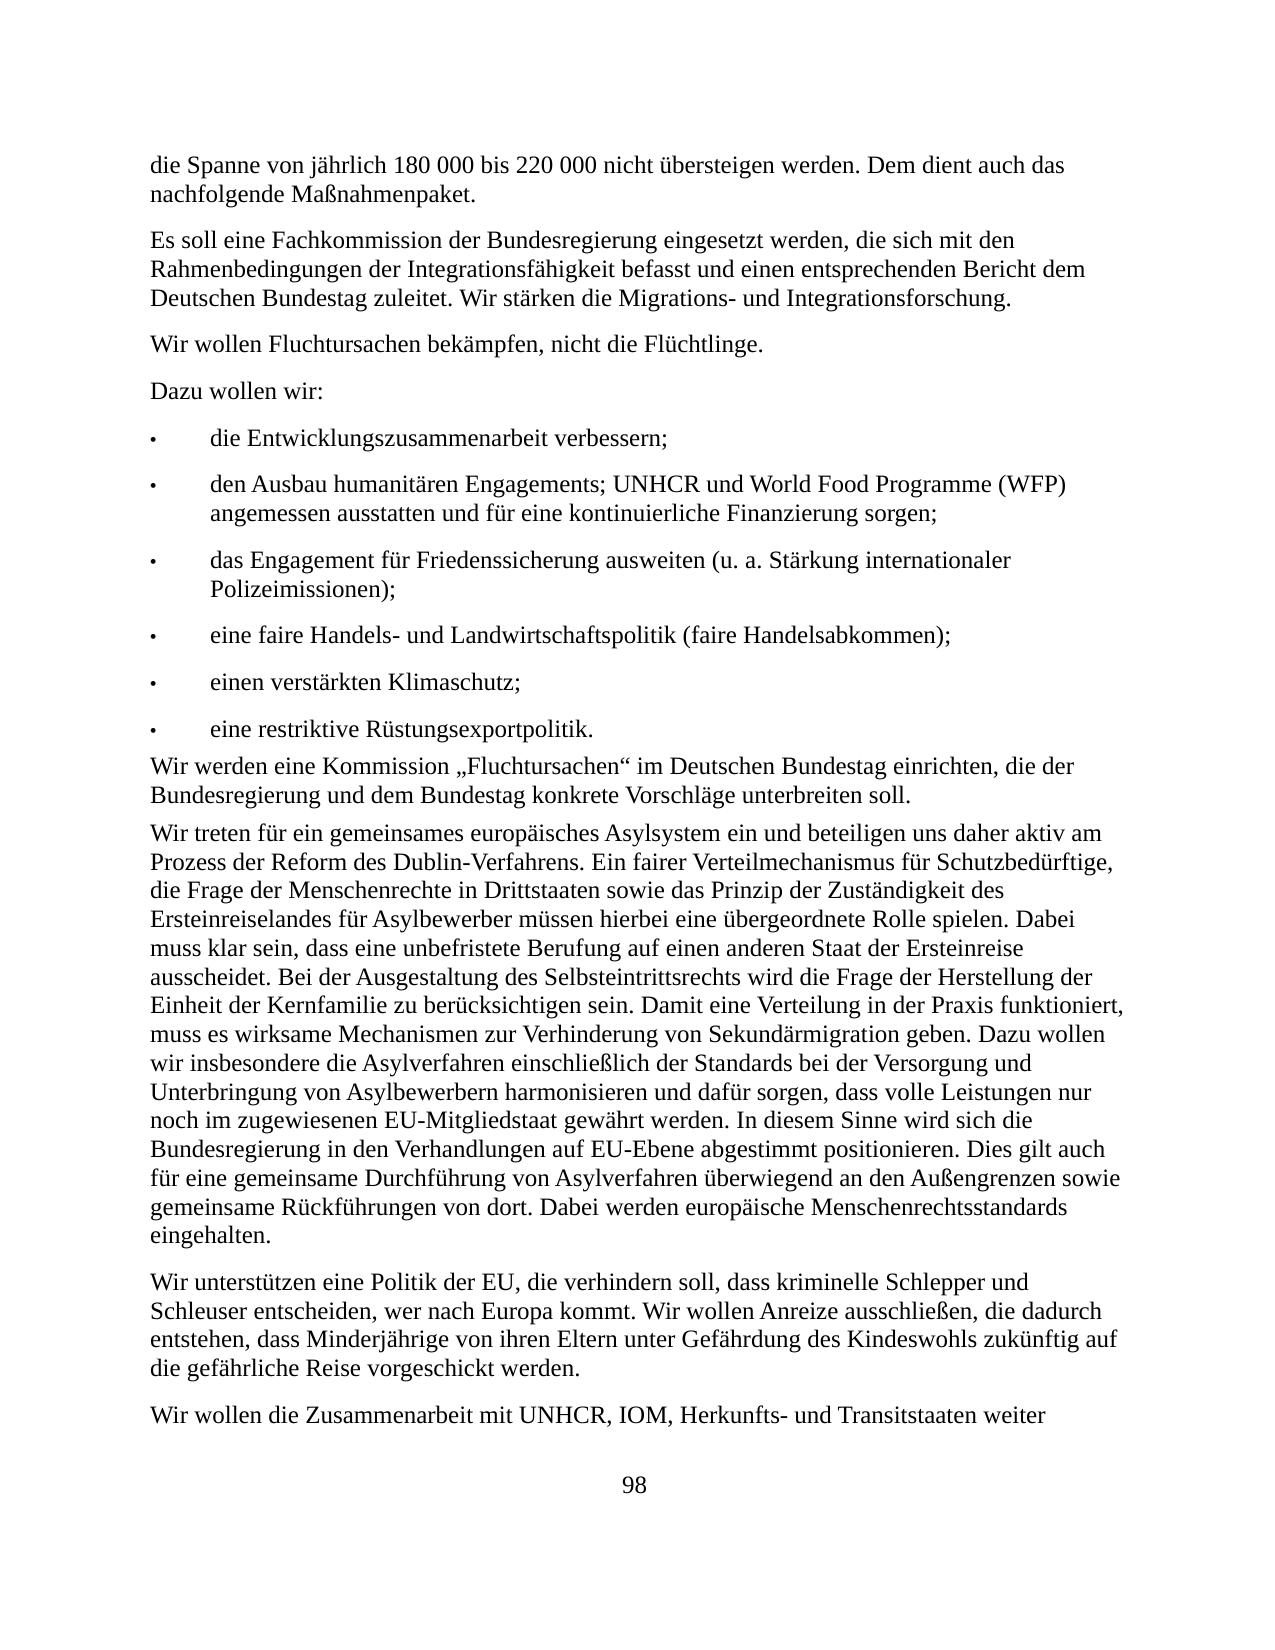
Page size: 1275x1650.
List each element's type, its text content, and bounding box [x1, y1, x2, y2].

list die Entwicklungszusammenarbeit verbessern; [150, 423, 1125, 452]
list den Ausbau humanitären Engagements; UNHCR und World Food Programme (WFP) angemessen ausstatten und für eine kontinuierliche Finanzierung sorgen; [150, 469, 1125, 527]
list eine restriktive Rüstungsexportpolitik. [150, 714, 1125, 742]
list einen verstärkten Klimaschutz; [150, 667, 1125, 696]
text Dazu wollen wir: [150, 376, 1125, 405]
list eine faire Handels- und Landwirtschaftspolitik (faire Handelsabkommen); [150, 620, 1125, 649]
text Wir wollen die Zusammenarbeit mit UNHCR, IOM, Herkunfts- und Transitstaaten weiter [150, 1400, 1125, 1429]
text Wir wollen Fluchtursachen bekämpfen, nicht die Flüchtlinge. [150, 329, 1125, 358]
text Wir treten für ein gemeinsames europäisches Asylsystem ein und beteiligen uns daher aktiv am Prozess der Reform des Dublin-Verfahrens. Ein fairer Verteilmechanismus für Schutzbedürftige, die Frage der Menschenrechte in Drittstaaten sowie das Prinzip der Zuständigkeit des Ersteinreiselandes für Asylbewerber müssen hierbei eine übergeordnete Rolle spielen. Dabei muss klar sein, dass eine unbefristete Berufung auf einen anderen Staat der Ersteinreise ausscheidet. Bei der Ausgestaltung des Selbsteintrittsrechts wird die Frage der Herstellung der Einheit der Kernfamilie zu berücksichtigen sein. Damit eine Verteilung in der Praxis funktioniert, muss es wirksame Mechanismen zur Verhinderung von Sekundärmigration geben. Dazu wollen wir insbesondere die Asylverfahren einschließlich der Standards bei der Versorgung und Unterbringung von Asylbewerbern harmonisieren und dafür sorgen, dass volle Leistungen nur noch im zugewiesenen EU-Mitgliedstaat gewährt werden. In diesem Sinne wird sich die Bundesregierung in den Verhandlungen auf EU-Ebene abgestimmt positionieren. Dies gilt auch für eine gemeinsame Durchführung von Asylverfahren überwiegend an den Außengrenzen sowie gemeinsame Rückführungen von dort. Dabei werden europäische Menschenrechtsstandards eingehalten. [150, 818, 1125, 1249]
text Wir unterstützen eine Politik der EU, die verhindern soll, dass kriminelle Schlepper und Schleuser entscheiden, wer nach Europa kommt. Wir wollen Anreize ausschließen, die dadurch entstehen, dass Minderjährige von ihren Eltern unter Gefährdung des Kindeswohls zukünftig auf die gefährliche Reise vorgeschickt werden. [150, 1267, 1125, 1382]
text Es soll eine Fachkommission der Bundesregierung eingesetzt werden, die sich mit den Rahmenbedingungen der Integrationsfähigkeit befasst und einen entsprechenden Bericht dem Deutschen Bundestag zuleitet. Wir stärken die Migrations- und Integrationsforschung. [150, 225, 1125, 312]
text Wir werden eine Kommission „Fluchtursachen“ im Deutschen Bundestag einrichten, die der Bundesregierung und dem Bundestag konkrete Vorschläge unterbreiten soll. [150, 751, 1125, 809]
text die Spanne von jährlich 180 000 bis 220 000 nicht übersteigen werden. Dem dient auch das nachfolgende Maßnahmenpaket. [150, 150, 1125, 207]
list das Engagement für Friedenssicherung ausweiten (u. a. Stärkung internationaler Polizeimissionen); [150, 545, 1125, 602]
